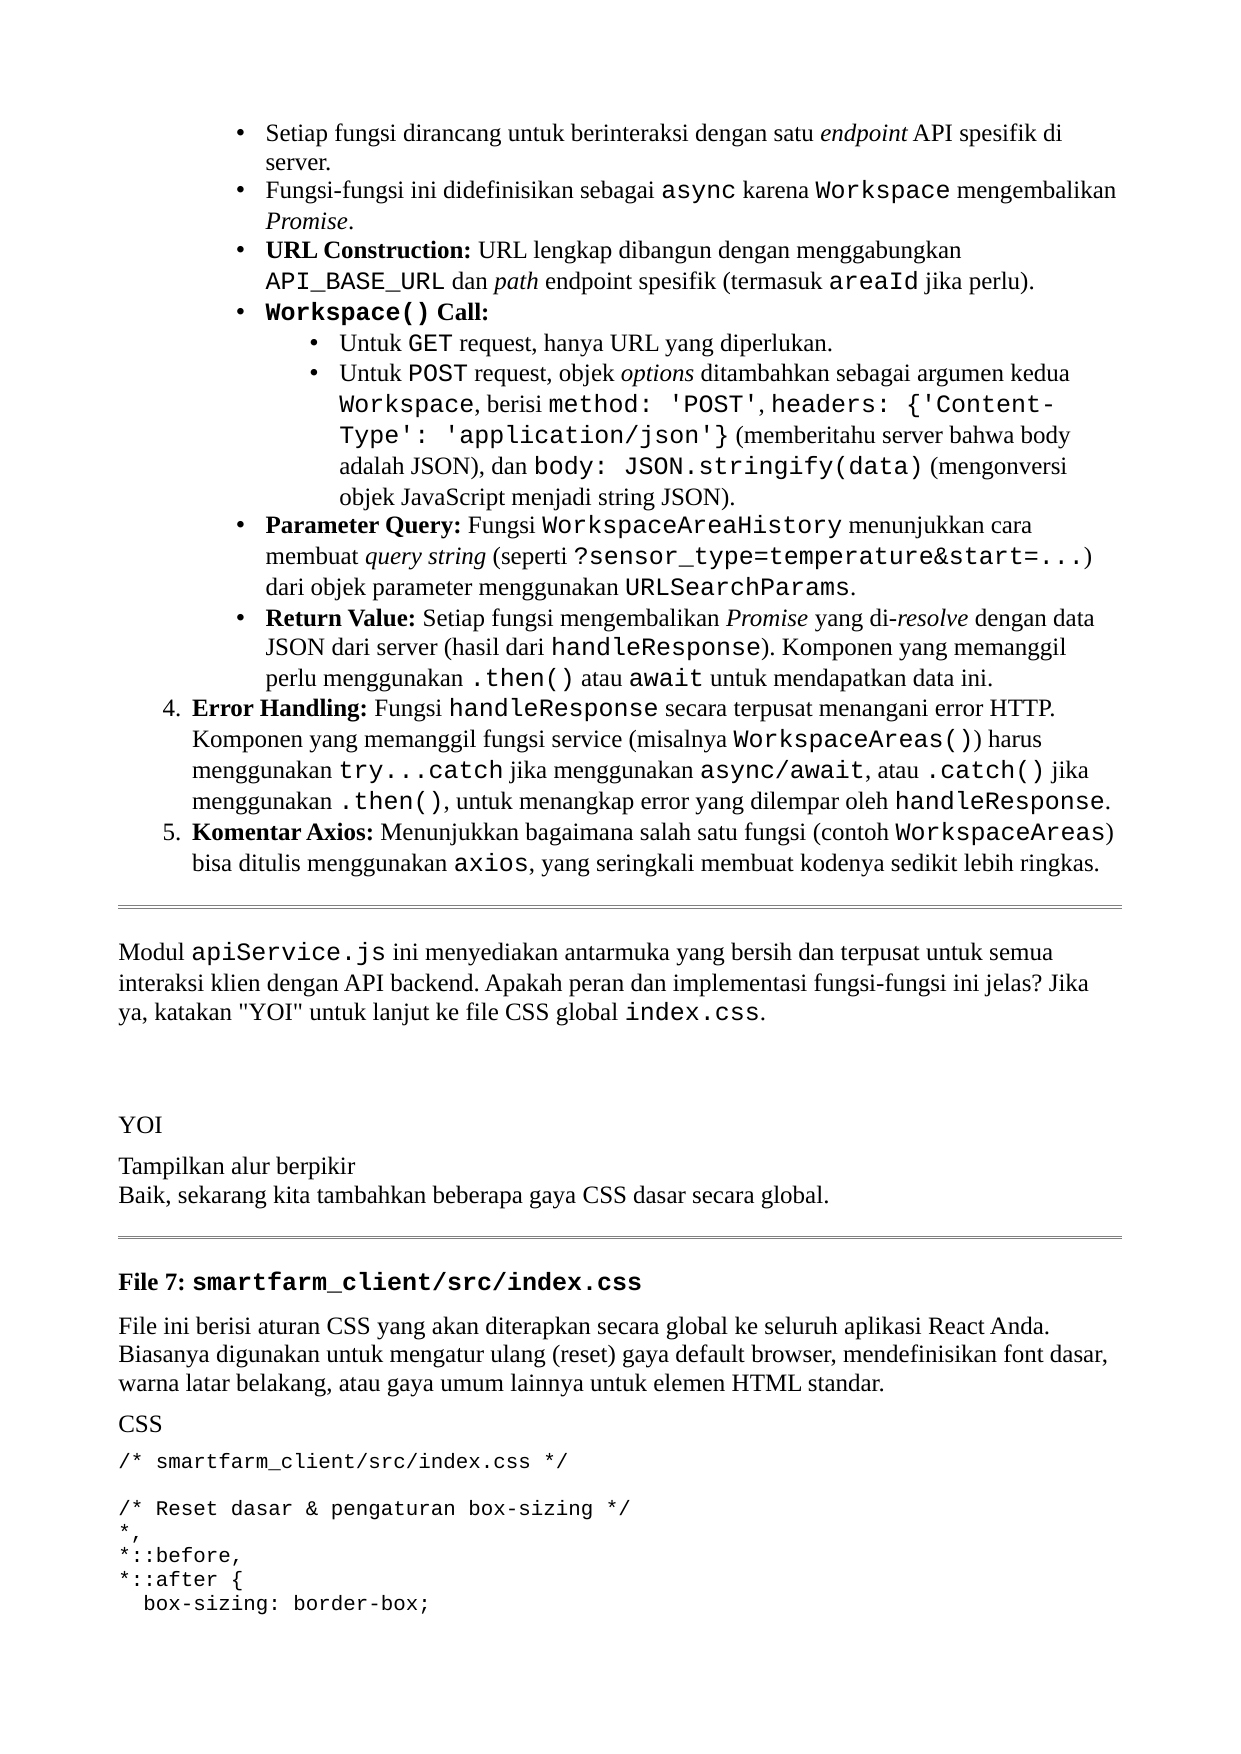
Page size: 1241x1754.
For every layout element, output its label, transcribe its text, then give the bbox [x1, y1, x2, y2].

text File 7: smartfarm_client/src/index.css [118, 1267, 1122, 1298]
list Fungsi-fungsi ini didefinisikan sebagai async karena Workspace mengembalikan Promise. [236, 176, 1122, 235]
list Parameter Query: Fungsi WorkspaceAreaHistory menunjukkan cara membuat query string (seperti ?sensor_type=temperature&start=...) dari objek parameter menggunakan URLSearchParams. [236, 511, 1122, 603]
list Workspace() Call: [236, 297, 1122, 328]
text *, [118, 1522, 1122, 1545]
list Error Handling: Fungsi handleResponse secara terpusat menangani error HTTP. Komponen yang memanggil fungsi service (misalnya WorkspaceAreas()) harus menggunakan try...catch jika menggunakan async/await, atau .catch() jika menggunakan .then(), untuk menangkap error yang dilempar oleh handleResponse. [162, 693, 1122, 817]
text CSS [118, 1409, 1122, 1438]
list Untuk GET request, hanya URL yang diperlukan. [309, 328, 1122, 358]
text *::after { [118, 1569, 1122, 1593]
text /* Reset dasar & pengaturan box-sizing */ [118, 1498, 1122, 1522]
text YOI [118, 1110, 1122, 1139]
text Baik, sekarang kita tambahkan beberapa gaya CSS dasar secara global. [118, 1180, 1122, 1209]
list Return Value: Setiap fungsi mengembalikan Promise yang di-resolve dengan data JSON dari server (hasil dari handleResponse). Komponen yang memanggil perlu menggunakan .then() atau await untuk mendapatkan data ini. [236, 603, 1122, 693]
list Komentar Axios: Menunjukkan bagaimana salah satu fungsi (contoh WorkspaceAreas) bisa ditulis menggunakan axios, yang seringkali membuat kodenya sedikit lebih ringkas. [162, 817, 1122, 878]
text /* smartfarm_client/src/index.css */ [118, 1451, 1122, 1474]
text File ini berisi aturan CSS yang akan diterapkan secara global ke seluruh aplikasi React Anda. Biasanya digunakan untuk mengatur ulang (reset) gaya default browser, mendefinisikan font dasar, warna latar belakang, atau gaya umum lainnya untuk elemen HTML standar. [118, 1311, 1122, 1397]
text *::before, [118, 1545, 1122, 1569]
text Tampilkan alur berpikir [118, 1151, 1122, 1180]
text box-sizing: border-box; [118, 1593, 1122, 1616]
list URL Construction: URL lengkap dibangun dengan menggabungkan API_BASE_URL dan path endpoint spesifik (termasuk areaId jika perlu). [236, 235, 1122, 297]
list Setiap fungsi dirancang untuk berinteraksi dengan satu endpoint API spesifik di server. [236, 118, 1122, 176]
text Modul apiService.js ini menyediakan antarmuka yang bersih dan terpusat untuk semua interaksi klien dengan API backend. Apakah peran dan implementasi fungsi-fungsi ini jelas? Jika ya, katakan "YOI" untuk lanjut ke file CSS global index.css. [118, 937, 1122, 1028]
list Untuk POST request, objek options ditambahkan sebagai argumen kedua Workspace, berisi method: 'POST', headers: {'Content-Type': 'application/json'} (memberitahu server bahwa body adalah JSON), dan body: JSON.stringify(data) (mengonversi objek JavaScript menjadi string JSON). [309, 358, 1122, 511]
